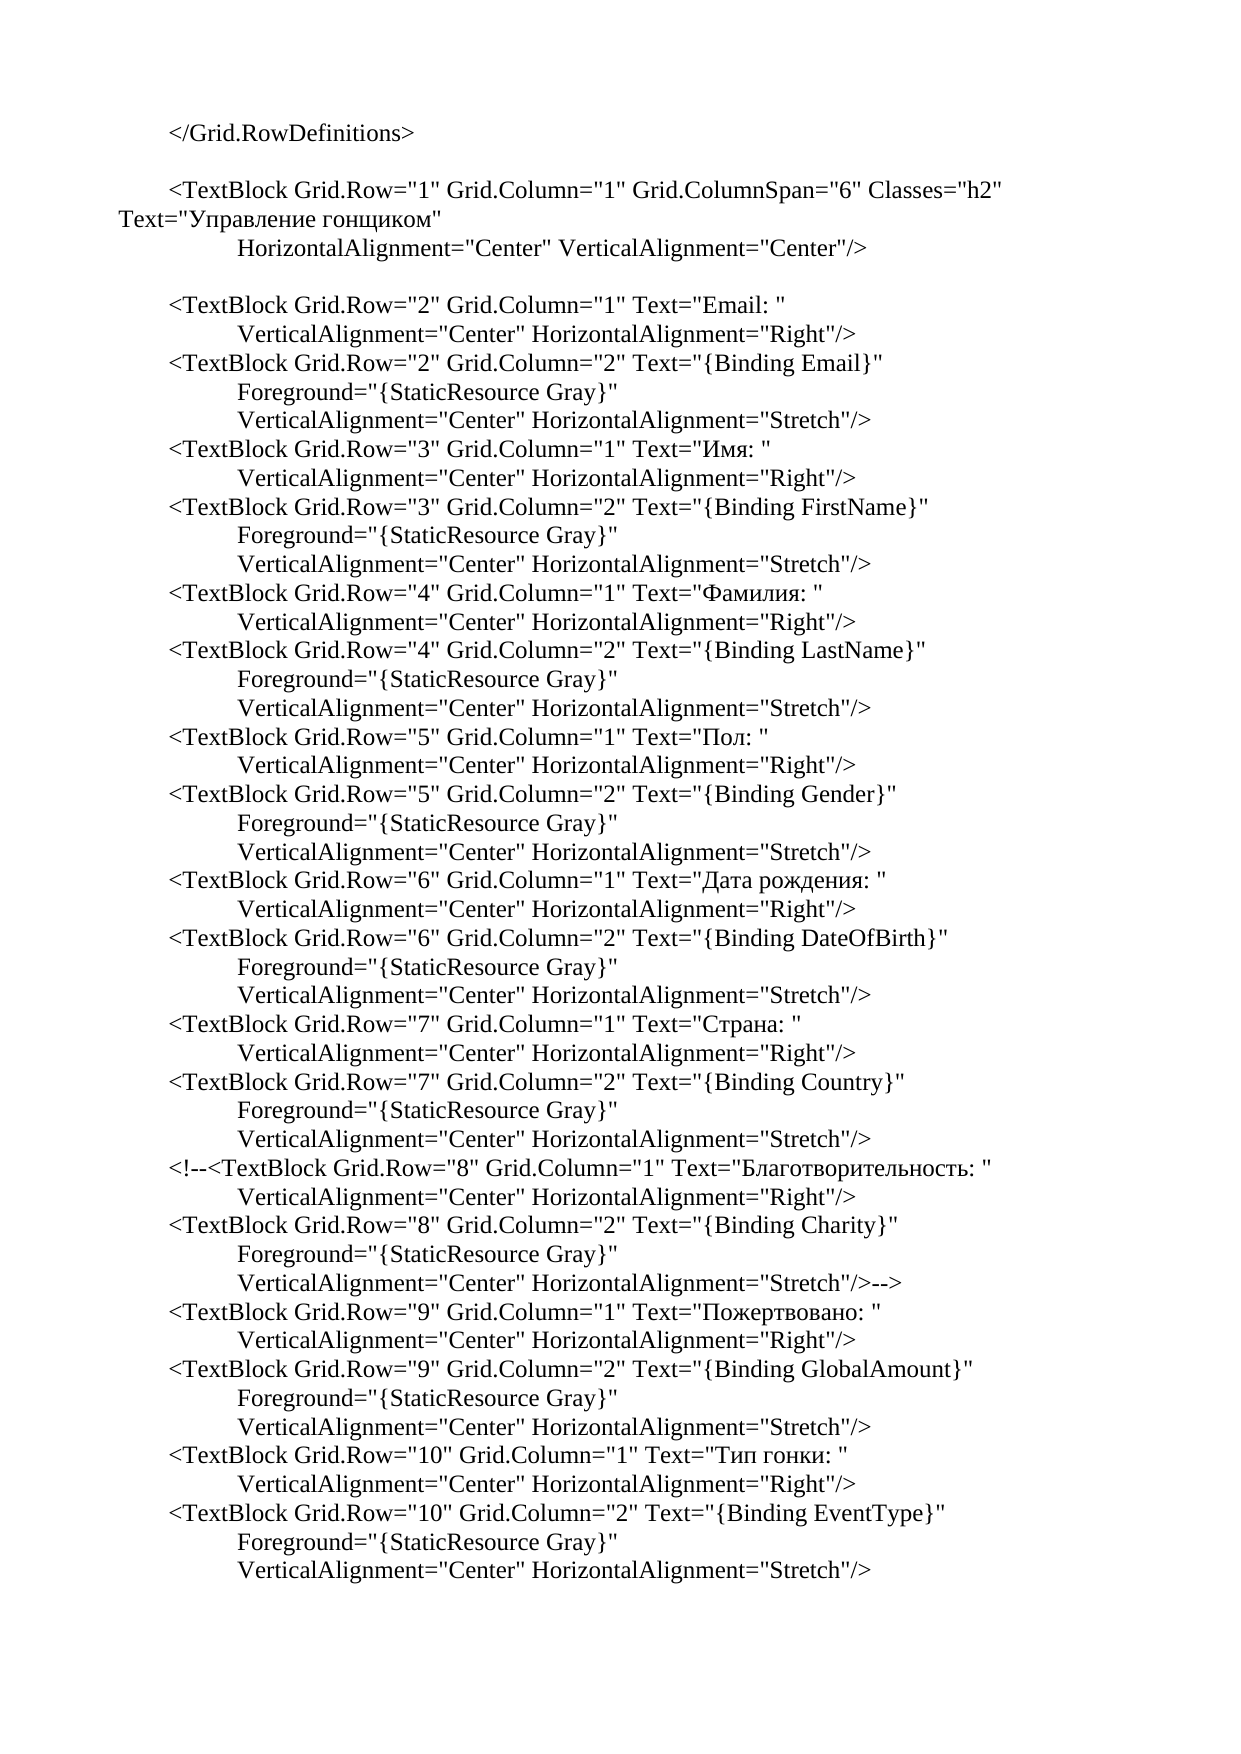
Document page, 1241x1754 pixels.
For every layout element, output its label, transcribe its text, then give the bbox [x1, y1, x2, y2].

subtitle </Grid.RowDefinitions> <TextBlock Grid.Row="1" Grid.Column="1" Grid.ColumnSpan="6" Classes="h2" Text="Управление гонщиком" HorizontalAlignment="Center" VerticalAlignment="Center"/> <TextBlock Grid.Row="2" Grid.Column="1" Text="Email: " VerticalAlignment="Center" HorizontalAlignment="Right"/> <TextBlock Grid.Row="2" Grid.Column="2" Text="{Binding Email}" Foreground="{StaticResource Gray}" VerticalAlignment="Center" HorizontalAlignment="Stretch"/> <TextBlock Grid.Row="3" Grid.Column="1" Text="Имя: " VerticalAlignment="Center" HorizontalAlignment="Right"/> <TextBlock Grid.Row="3" Grid.Column="2" Text="{Binding FirstName}" Foreground="{StaticResource Gray}" VerticalAlignment="Center" HorizontalAlignment="Stretch"/> <TextBlock Grid.Row="4" Grid.Column="1" Text="Фамилия: " VerticalAlignment="Center" HorizontalAlignment="Right"/> <TextBlock Grid.Row="4" Grid.Column="2" Text="{Binding LastName}" Foreground="{StaticResource Gray}" VerticalAlignment="Center" HorizontalAlignment="Stretch"/> <TextBlock Grid.Row="5" Grid.Column="1" Text="Пол: " VerticalAlignment="Center" HorizontalAlignment="Right"/> <TextBlock Grid.Row="5" Grid.Column="2" Text="{Binding Gender}" Foreground="{StaticResource Gray}" VerticalAlignment="Center" HorizontalAlignment="Stretch"/> <TextBlock Grid.Row="6" Grid.Column="1" Text="Дата рождения: " VerticalAlignment="Center" HorizontalAlignment="Right"/> <TextBlock Grid.Row="6" Grid.Column="2" Text="{Binding DateOfBirth}" Foreground="{StaticResource Gray}" VerticalAlignment="Center" HorizontalAlignment="Stretch"/> <TextBlock Grid.Row="7" Grid.Column="1" Text="Страна: " VerticalAlignment="Center" HorizontalAlignment="Right"/> <TextBlock Grid.Row="7" Grid.Column="2" Text="{Binding Country}" Foreground="{StaticResource Gray}" VerticalAlignment="Center" HorizontalAlignment="Stretch"/> <!--<TextBlock Grid.Row="8" Grid.Column="1" Text="Благотворительность: " VerticalAlignment="Center" HorizontalAlignment="Right"/> <TextBlock Grid.Row="8" Grid.Column="2" Text="{Binding Charity}" Foreground="{StaticResource Gray}" VerticalAlignment="Center" HorizontalAlignment="Stretch"/>--> <TextBlock Grid.Row="9" Grid.Column="1" Text="Пожертвовано: " VerticalAlignment="Center" HorizontalAlignment="Right"/> <TextBlock Grid.Row="9" Grid.Column="2" Text="{Binding GlobalAmount}" Foreground="{StaticResource Gray}" VerticalAlignment="Center" HorizontalAlignment="Stretch"/> <TextBlock Grid.Row="10" Grid.Column="1" Text="Тип гонки: " VerticalAlignment="Center" HorizontalAlignment="Right"/> <TextBlock Grid.Row="10" Grid.Column="2" Text="{Binding EventType}" Foreground="{StaticResource Gray}" VerticalAlignment="Center" HorizontalAlignment="Stretch"/> [118, 118, 1122, 1613]
